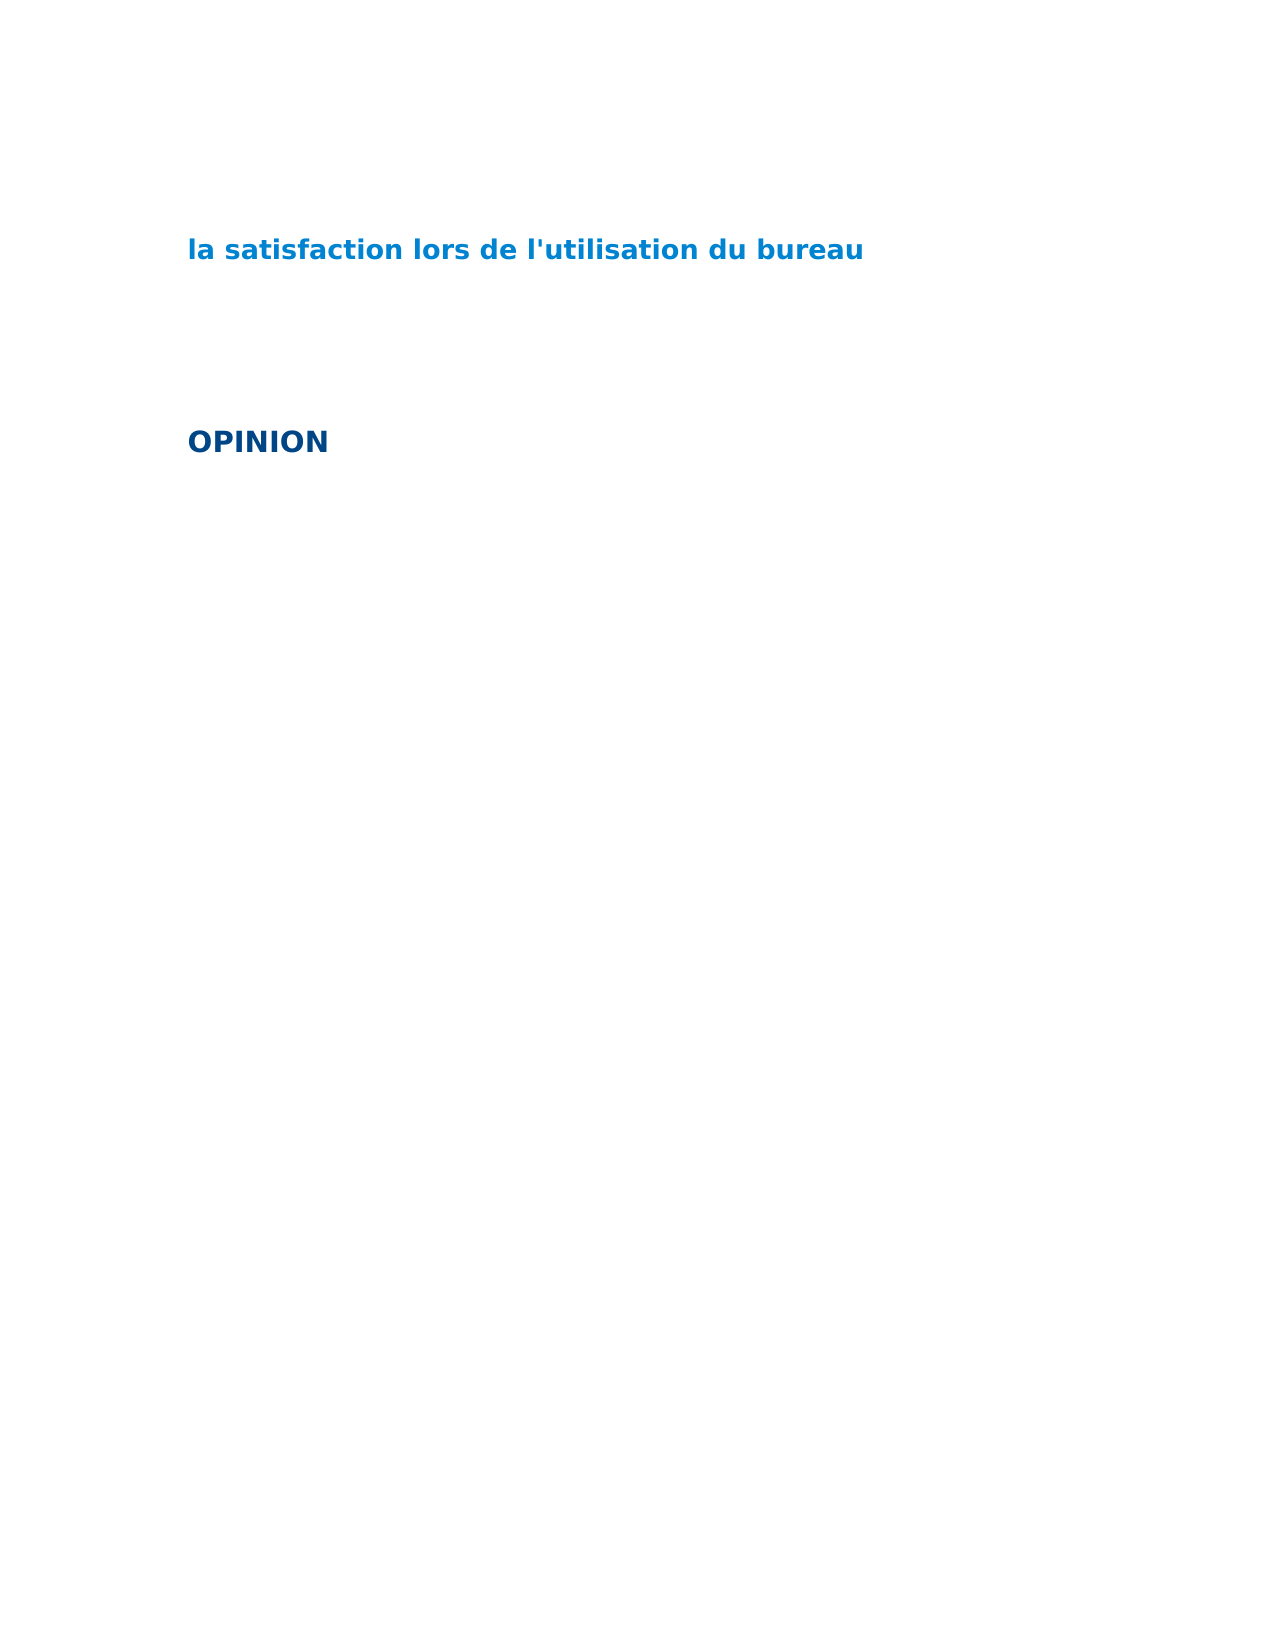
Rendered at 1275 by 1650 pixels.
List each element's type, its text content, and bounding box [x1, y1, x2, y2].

subtitle OPINION [187, 425, 1087, 459]
subtitle la satisfaction lors de l'utilisation du bureau [187, 234, 1087, 266]
